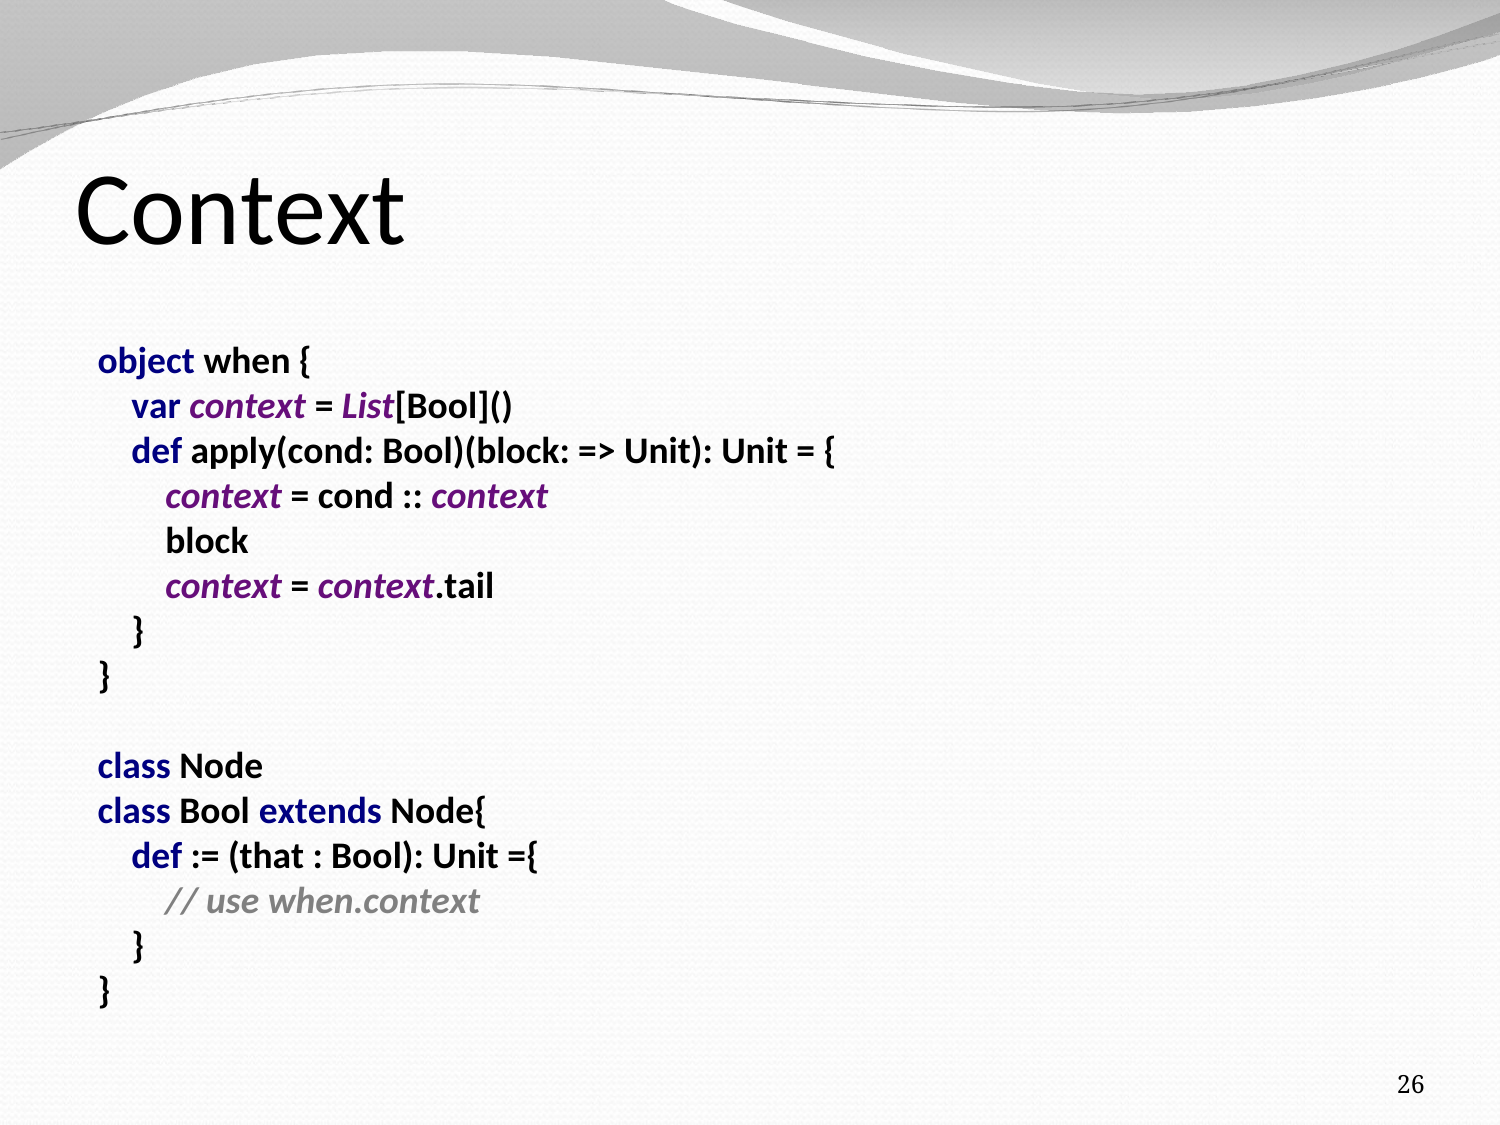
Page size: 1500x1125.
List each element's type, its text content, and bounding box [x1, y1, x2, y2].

text_box [1299, 1042, 1426, 1103]
title Context [75, 78, 1426, 266]
text_box object when { var context = List[Bool]() def apply(cond: Bool)(block: => Unit): Unit = { context = cond :: context block context = context.tail } } class Node class Bool extends Node{ def := (that : Bool): Unit ={ // use when.context } } [82, 328, 945, 1063]
picture [0, 0, 1500, 1125]
